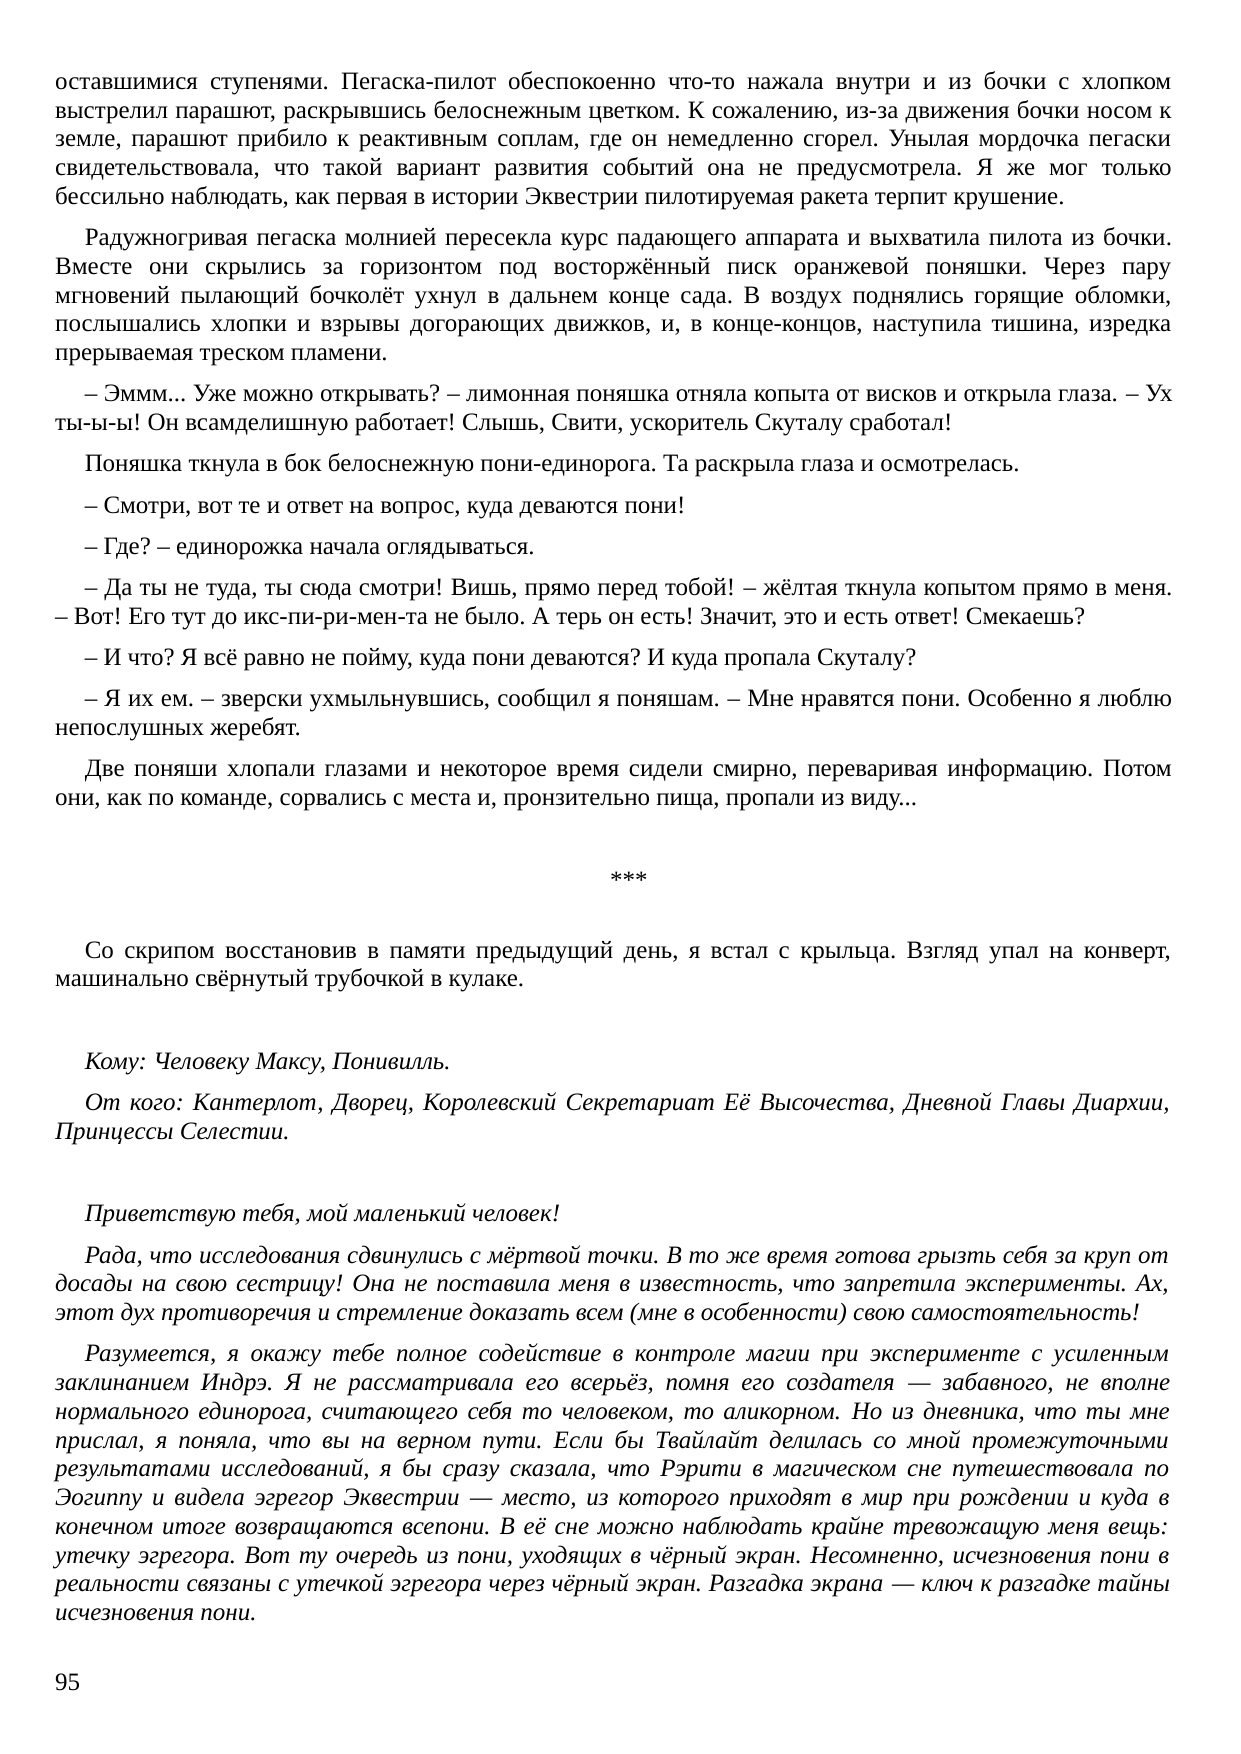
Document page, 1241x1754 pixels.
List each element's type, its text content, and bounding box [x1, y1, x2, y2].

text оставшимися ступенями. Пегаска-пилот обеспокоенно что-то нажала внутри и из бочки с хлопком выстрелил парашют, раскрывшись белоснежным цветком. К сожалению, из-за движения бочки носом к земле, парашют прибило к реактивным соплам, где он немедленно сгорел. Унылая мордочка пегаски свидетельствовала, что такой вариант развития событий она не предусмотрела. Я же мог только бессильно наблюдать, как первая в истории Эквестрии пилотируемая ракета терпит крушение. [55, 66, 1173, 210]
text Со скрипом восстановив в памяти предыдущий день, я встал с крыльца. Взгляд упал на конверт, машинально свёрнутый трубочкой в кулаке. [55, 935, 1173, 992]
text Рада, что исследования сдвинулись с мёртвой точки. В то же время готова грызть себя за круп от досады на свою сестрицу! Она не поставила меня в известность, что запретила эксперименты. Ах, этот дух противоречия и стремление доказать всем (мне в особенности) свою самостоятельность! [55, 1240, 1173, 1326]
text Две поняши хлопали глазами и некоторое время сидели смирно, переваривая информацию. Потом они, как по команде, сорвались с места и, пронзительно пища, пропали из виду... [55, 753, 1173, 811]
text Приветствую тебя, мой маленький человек! [55, 1198, 1173, 1227]
text Разумеется, я окажу тебе полное содействие в контроле магии при эксперименте с усиленным заклинанием Индрэ. Я не рассматривала его всерьёз, помня его создателя — забавного, не вполне нормального единорога, считающего себя то человеком, то аликорном. Но из дневника, что ты мне прислал, я поняла, что вы на верном пути. Если бы Твайлайт делилась со мной промежуточными результатами исследований, я бы сразу сказала, что Рэрити в магическом сне путешествовала по Эогиппу и видела эгрегор Эквестрии — место, из которого приходят в мир при рождении и куда в конечном итоге возвращаются всепони. В её сне можно наблюдать крайне тревожащую меня вещь: утечку эгрегора. Вот ту очередь из пони, уходящих в чёрный экран. Несомненно, исчезновения пони в реальности связаны с утечкой эгрегора через чёрный экран. Разгадка экрана — ключ к разгадке тайны исчезновения пони. [55, 1338, 1173, 1626]
text – И что? Я всё равно не пойму, куда пони деваются? И куда пропала Скуталу? [55, 642, 1173, 671]
text Радужногривая пегаска молнией пересекла курс падающего аппарата и выхватила пилота из бочки. Вместе они скрылись за горизонтом под восторжённый писк оранжевой поняшки. Через пару мгновений пылающий бочколёт ухнул в дальнем конце сада. В воздух поднялись горящие обломки, послышались хлопки и взрывы догорающих движков, и, в конце-концов, наступила тишина, изредка прерываемая треском пламени. [55, 222, 1173, 366]
text – Где? – единорожка начала оглядываться. [55, 531, 1173, 560]
text – Смотри, вот те и ответ на вопрос, куда деваются пони! [55, 490, 1173, 518]
text Кому: Человеку Максу, Понивилль. [55, 1046, 1173, 1075]
text – Я их ем. – зверски ухмыльнувшись, сообщил я поняшам. – Мне нравятся пони. Особенно я люблю непослушных жеребят. [55, 683, 1173, 741]
text – Эммм... Уже можно открывать? – лимонная поняшка отняла копыта от висков и открыла глаза. – Ух ты-ы-ы! Он всамделишную работает! Слышь, Свити, ускоритель Скуталу сработал! [55, 378, 1173, 436]
text *** [55, 865, 1173, 922]
text От кого: Кантерлот, Дворец, Королевский Секретариат Её Высочества, Дневной Главы Диархии, Принцессы Селестии. [55, 1087, 1173, 1145]
text Поняшка ткнула в бок белоснежную пони-единорога. Та раскрыла глаза и осмотрелась. [55, 448, 1173, 477]
text – Да ты не туда, ты сюда смотри! Вишь, прямо перед тобой! – жёлтая ткнула копытом прямо в меня. – Вот! Его тут до икс-пи-ри-мен-та не было. А терь он есть! Значит, это и есть ответ! Смекаешь? [55, 572, 1173, 630]
